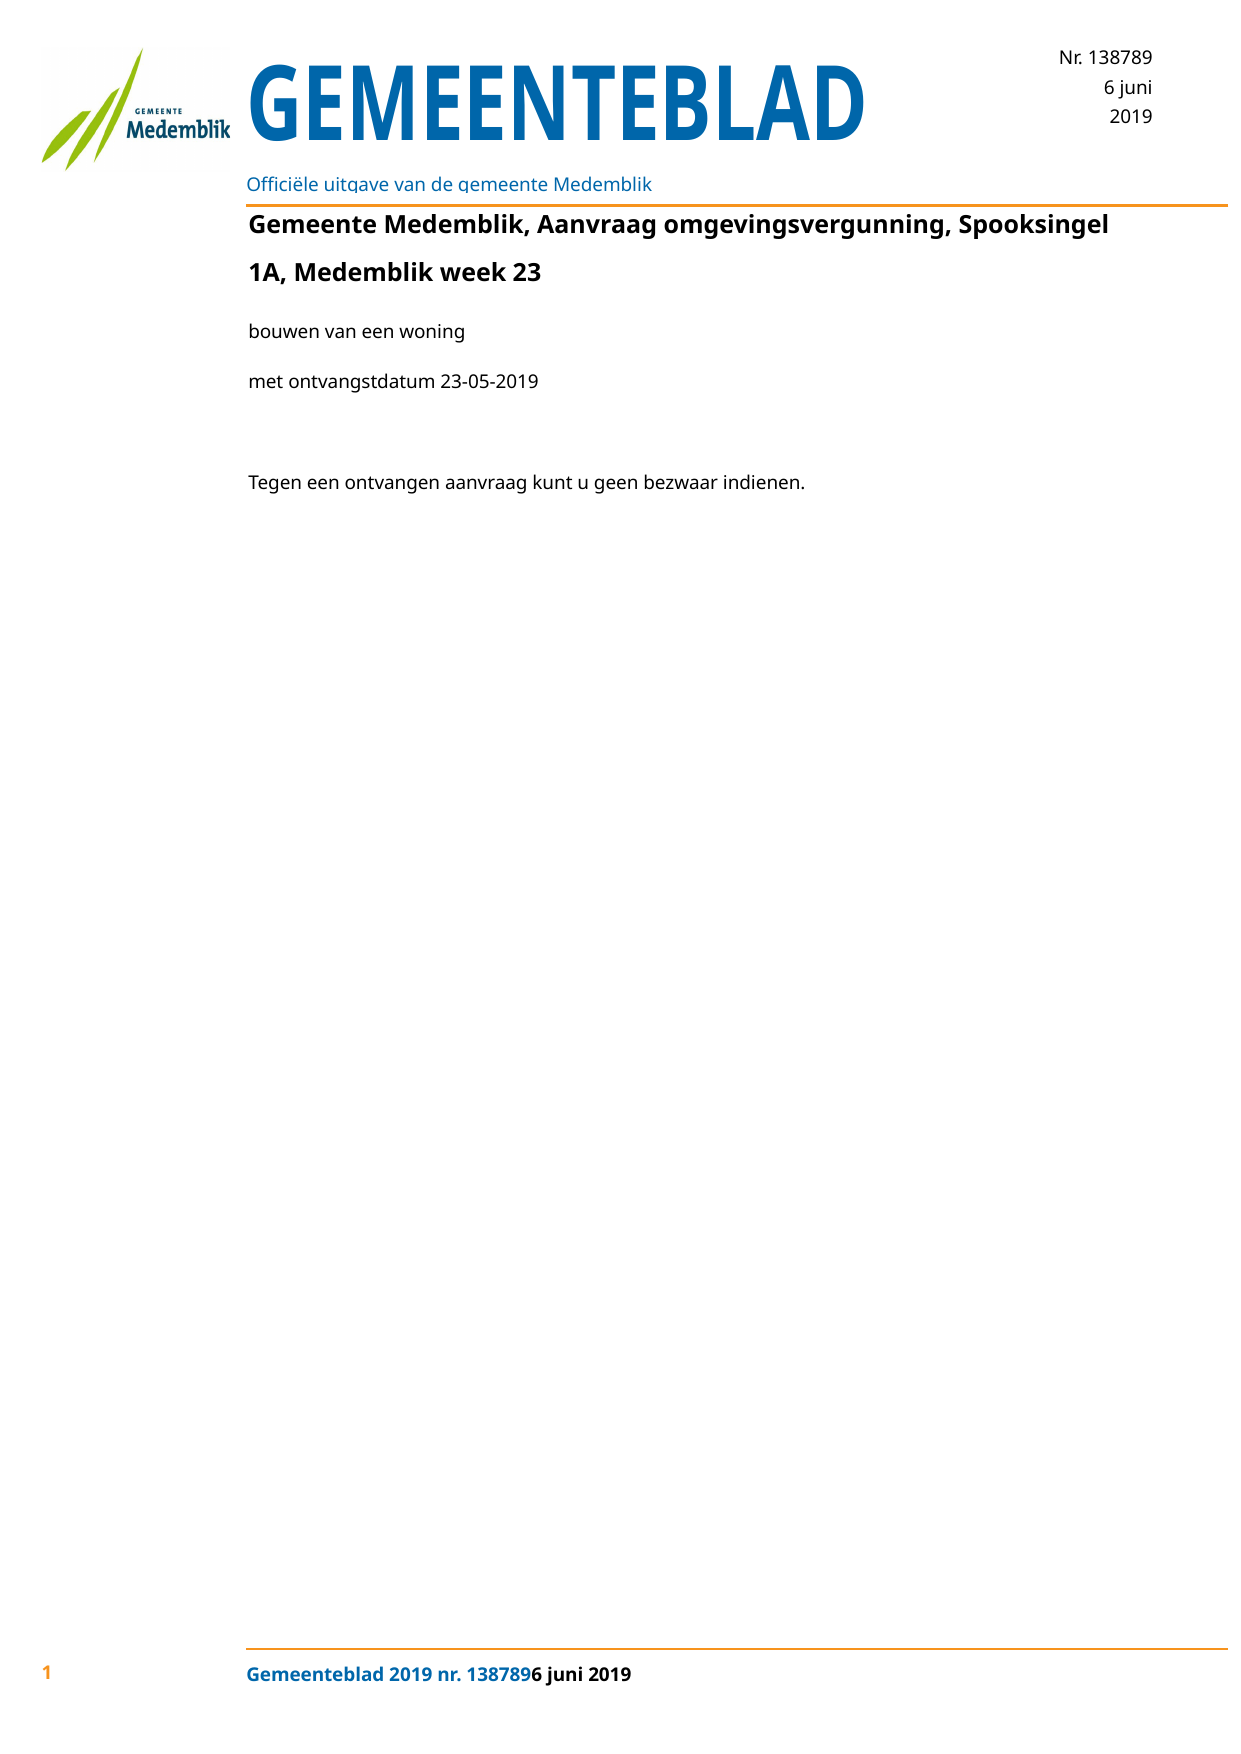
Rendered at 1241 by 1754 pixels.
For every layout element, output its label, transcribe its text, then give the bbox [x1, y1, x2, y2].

picture [41, 47, 231, 172]
text Gemeente Medemblik, Aanvraag omgevingsvergunning, Spooksingel 1A, Medemblik week 23 [248, 207, 1152, 288]
text Tegen een ontvangen aanvraag kunt u geen bezwaar indienen. [248, 469, 1152, 495]
text bouwen van een woning [248, 318, 1152, 344]
text met ontvangstdatum 23-05-2019 [248, 368, 1152, 394]
